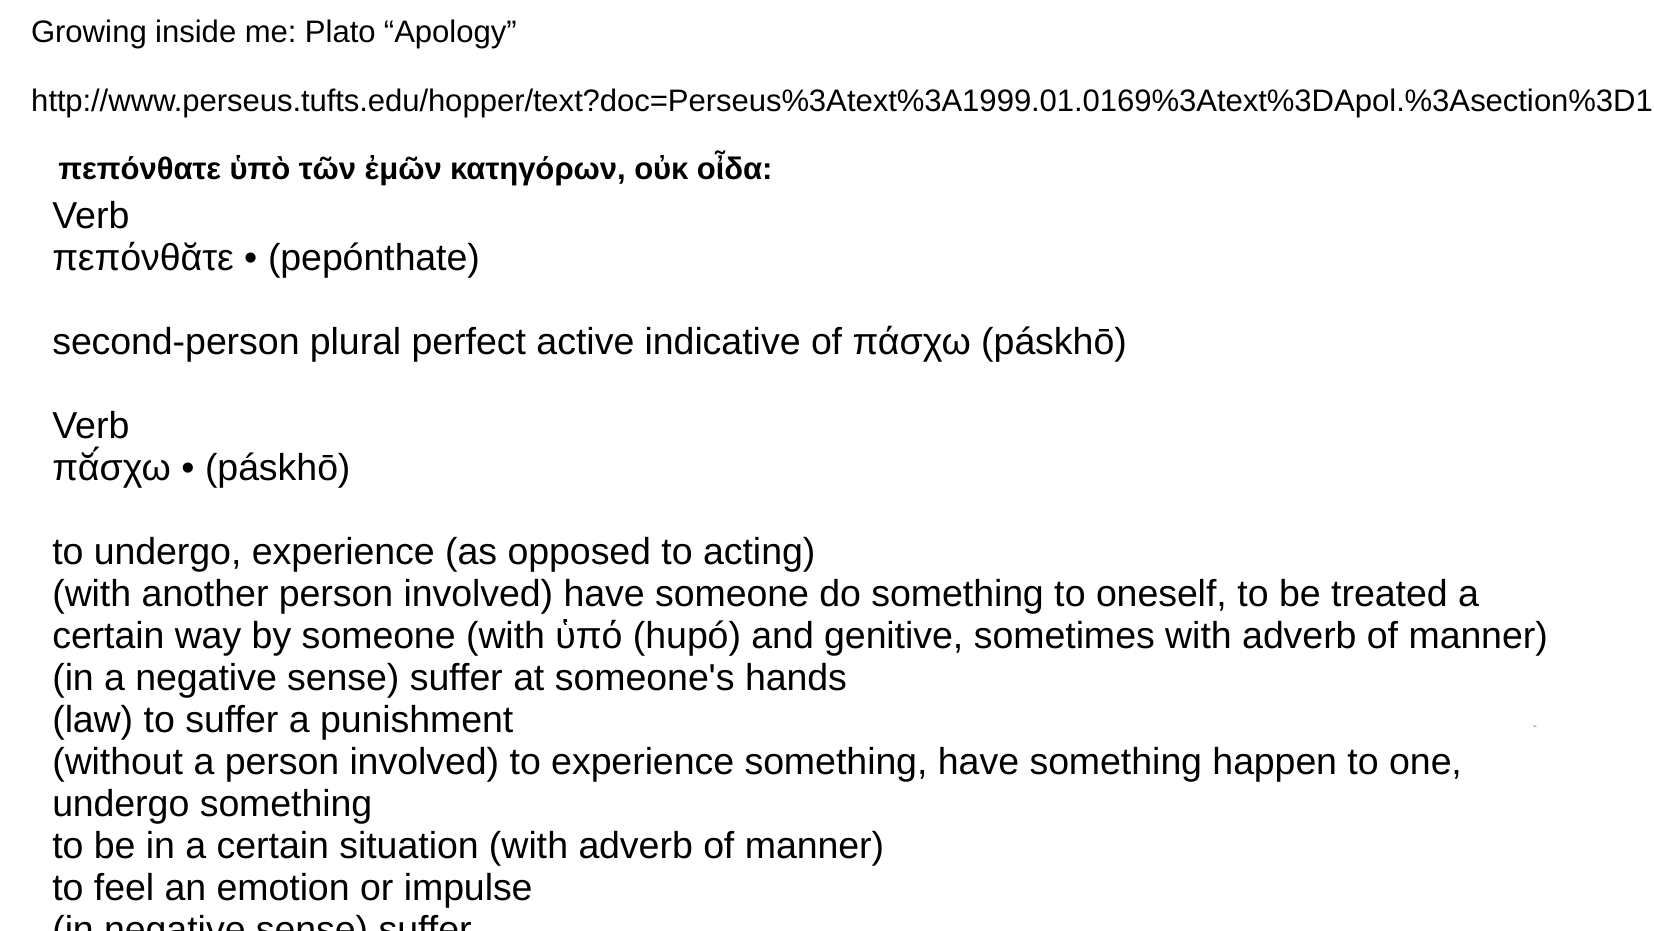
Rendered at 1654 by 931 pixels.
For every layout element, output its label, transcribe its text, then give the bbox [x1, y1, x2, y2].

text_box πεπόνθατε ὑπὸ τῶν ἐμῶν κατηγόρων, οὐκ οἶδα: [43, 109, 788, 187]
text_box Verb πεπόνθᾰτε • (pepónthate) second-person plural perfect active indicative of πάσχω (páskhō) Verb πᾰ́σχω • (páskhō) to undergo, experience (as opposed to acting) (with another person involved) have someone do something to oneself, to be treated a certain way by someone (with ὑπό (hupó) and genitive, sometimes with adverb of manner) (in a negative sense) suffer at someone's hands (law) to suffer a punishment (without a person involved) to experience something, have something happen to one, undergo something to be in a certain situation (with adverb of manner) to feel an emotion or impulse (in negative sense) suffer to be ill or injured in a certain way (with accusative of part affected) Πάσχω τὴν καρδίαν. Páskhō tḕn kardían. I suffer in the [my] heart. [37, 187, 1576, 931]
text_box Growing inside me: Plato “Apology” http://www.perseus.tufts.edu/hopper/text?doc=Perseus%3Atext%3A1999.01.0169%3Atext%3DApol.%3Asection%3D17a [16, 7, 1654, 126]
